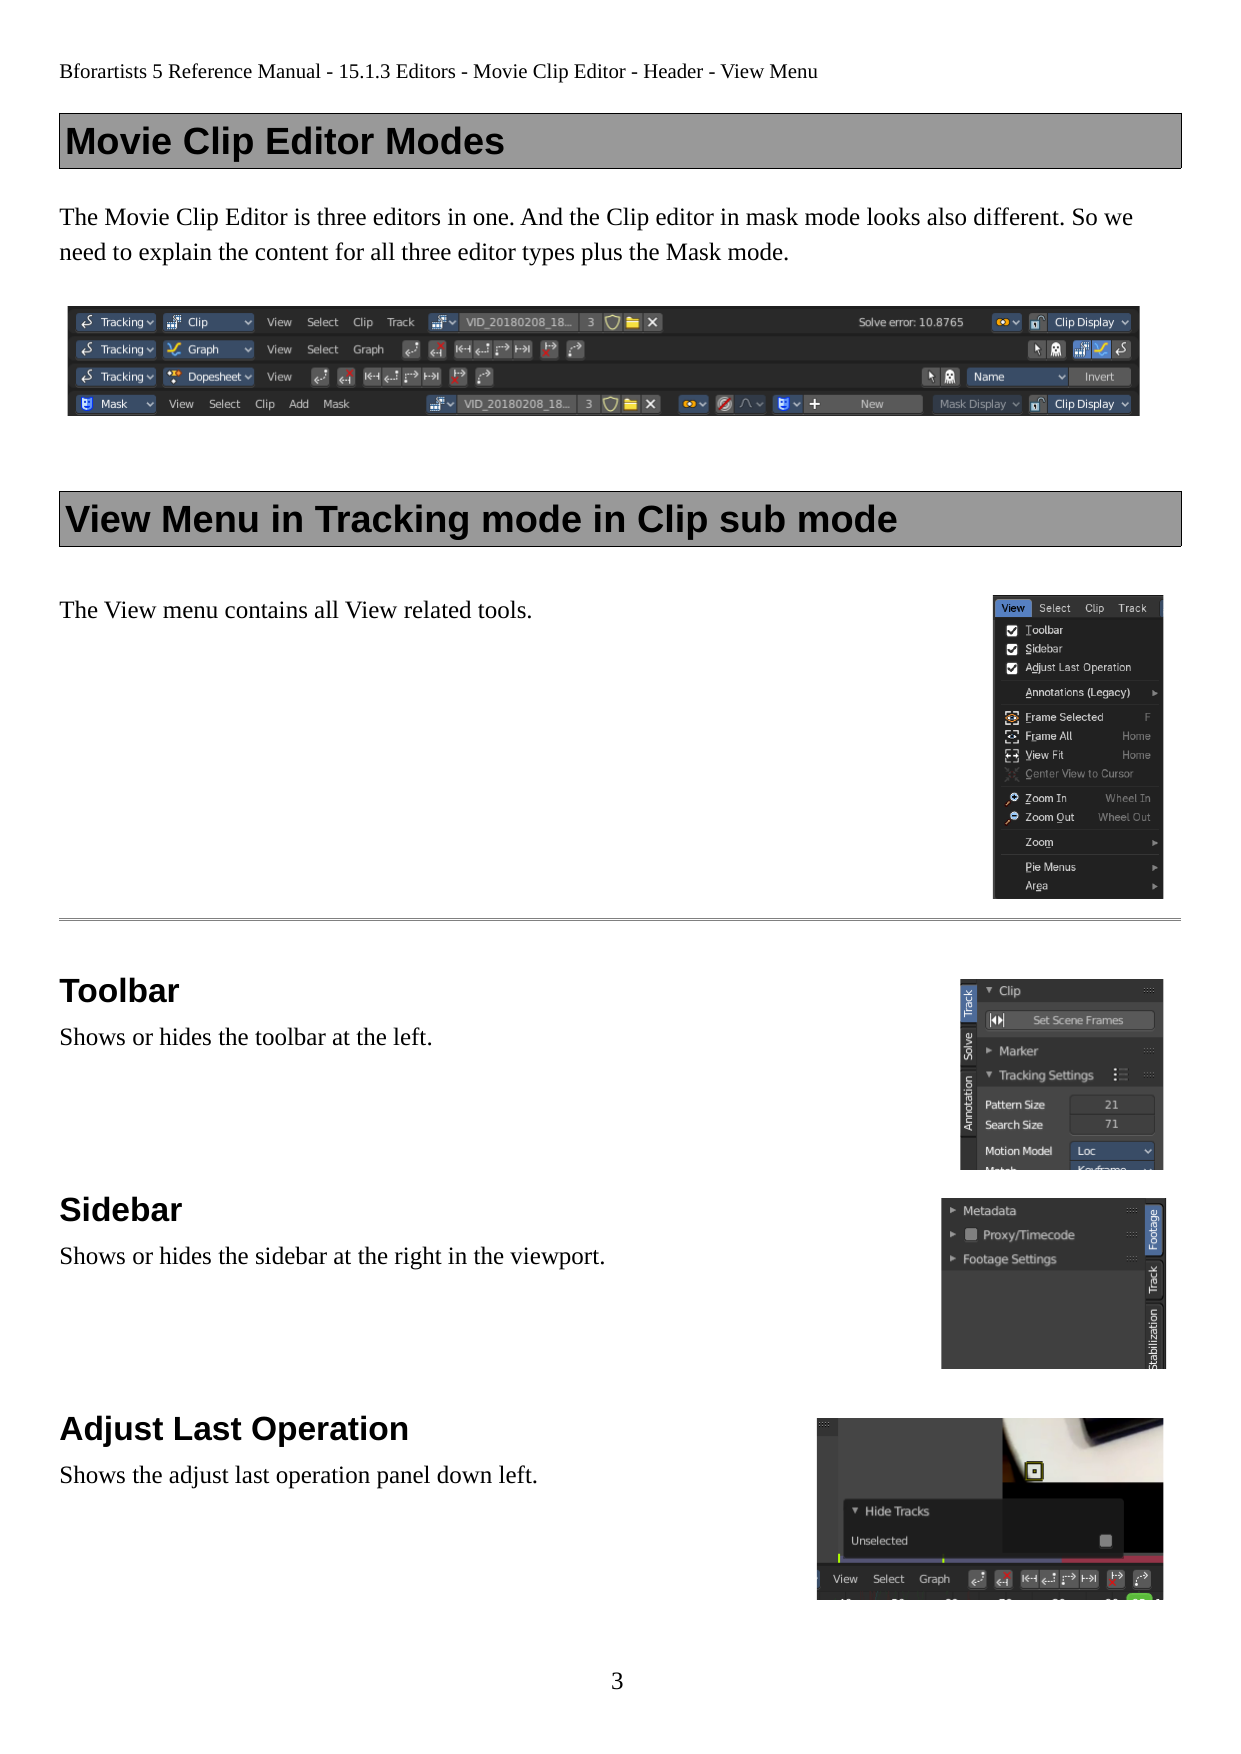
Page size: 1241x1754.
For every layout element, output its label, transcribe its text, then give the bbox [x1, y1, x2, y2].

table_header View Menu in Tracking mode in Clip sub mode [60, 492, 1181, 546]
picture [67, 306, 1140, 416]
picture [941, 1198, 1167, 1369]
table_header Movie Clip Editor Modes [60, 114, 1181, 168]
picture [816, 1418, 1164, 1600]
subtitle Sidebar [59, 1190, 1181, 1228]
text Shows or hides the sidebar at the right in the viewport. [59, 1241, 941, 1270]
subtitle Toolbar [59, 971, 1181, 1009]
text The View menu contains all View related tools. [59, 595, 992, 624]
text Shows the adjust last operation panel down left. [59, 1460, 816, 1489]
subtitle Adjust Last Operation [59, 1409, 1181, 1448]
picture [960, 979, 1164, 1170]
picture [992, 595, 1164, 899]
text The Movie Clip Editor is three editors in one. And the Clip editor in mask mode looks also different. So we need to explain the content for all three editor types plus the Mask mode. [59, 202, 1181, 266]
text Shows or hides the toolbar at the left. [59, 1022, 960, 1051]
